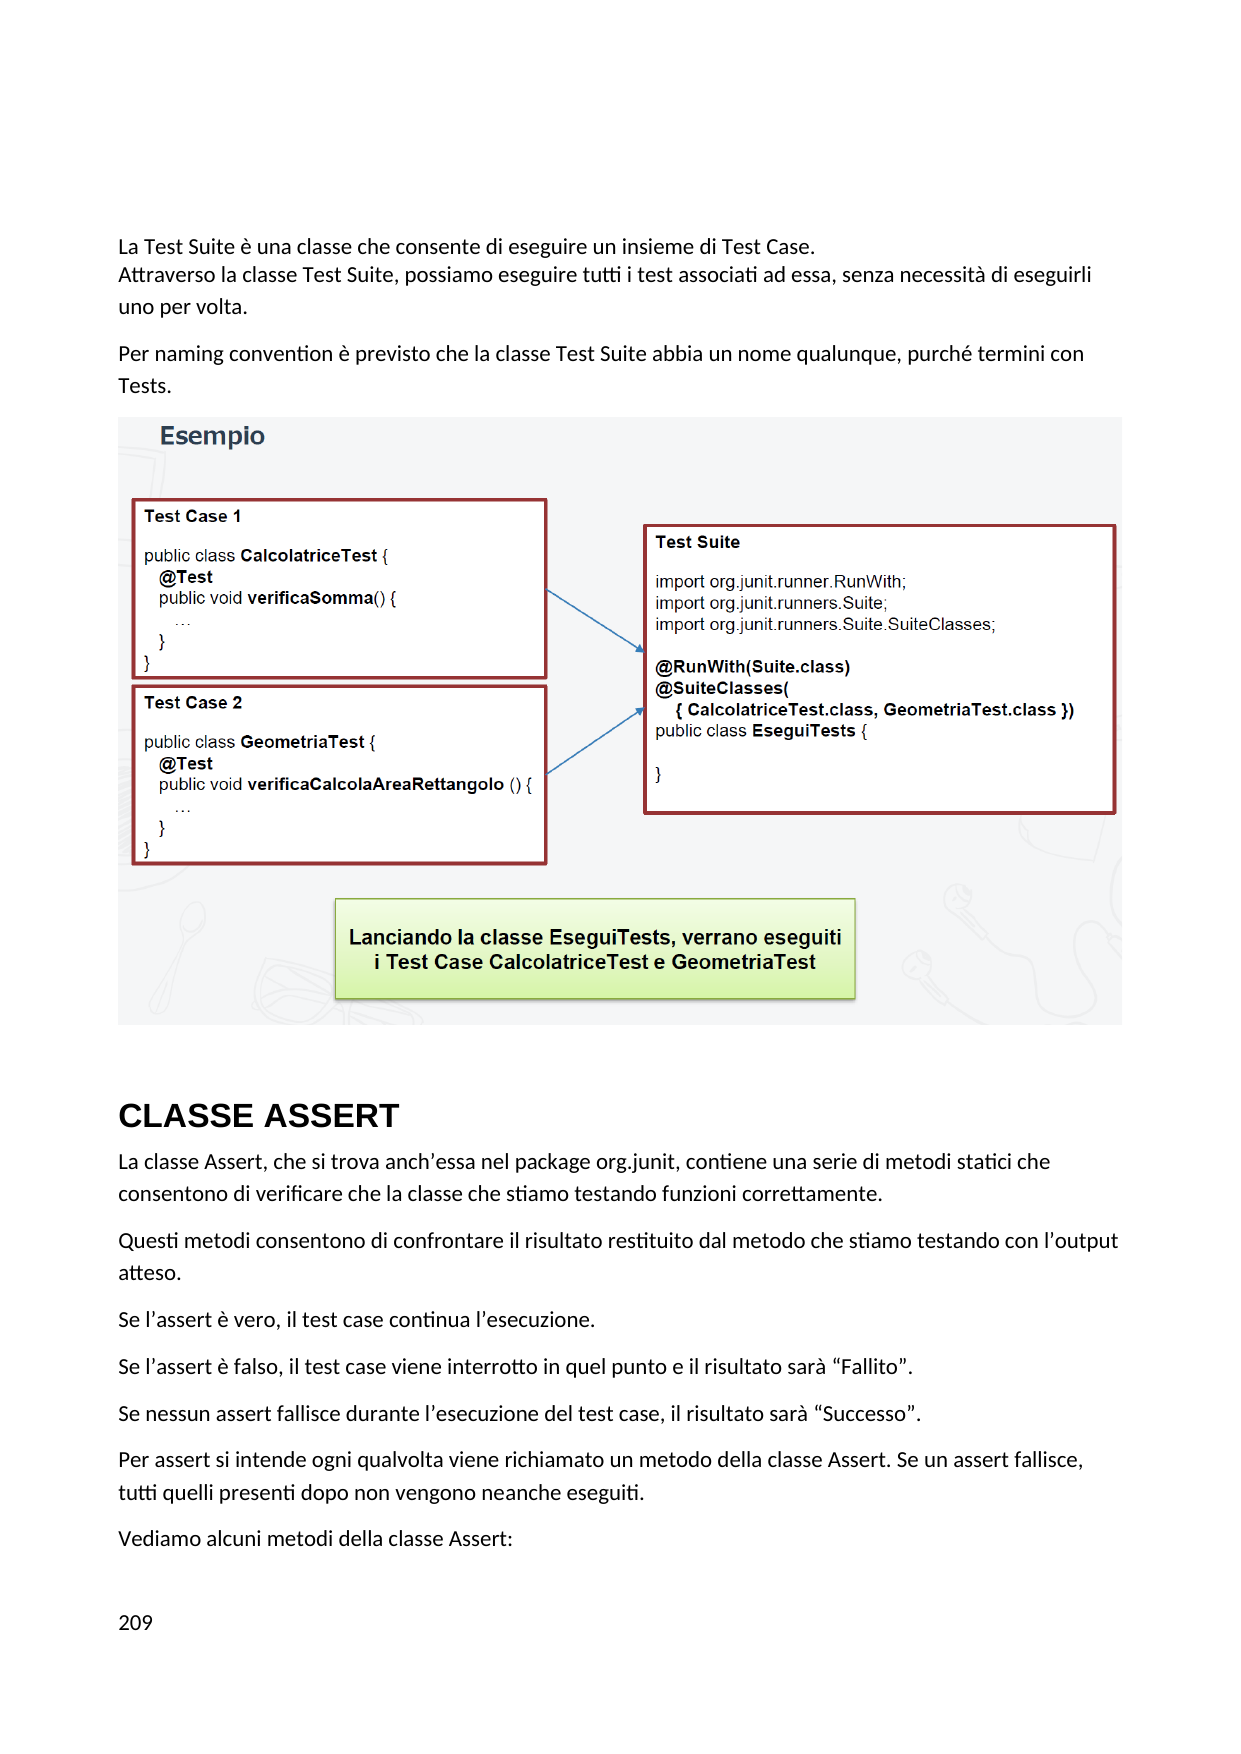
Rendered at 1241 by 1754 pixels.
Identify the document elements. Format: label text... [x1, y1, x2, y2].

text Vediamo alcuni metodi della classe Assert: [118, 1524, 1122, 1552]
subtitle CLASSE ASSERT [118, 1096, 1122, 1135]
text Attraverso la classe Test Suite, possiamo eseguire tutti i test associati ad essa, senza necessità di eseguirli uno per volta. [118, 260, 1122, 320]
text Per assert si intende ogni qualvolta viene richiamato un metodo della classe Assert. Se un assert fallisce, tutti quelli presenti dopo non vengono neanche eseguiti. [118, 1446, 1122, 1506]
text Se nessun assert fallisce durante l’esecuzione del test case, il risultato sarà “Successo”. [118, 1399, 1122, 1427]
text Questi metodi consentono di confrontare il risultato restituito dal metodo che stiamo testando con l’output atteso. [118, 1226, 1122, 1286]
picture [118, 417, 1123, 1025]
text Se l’assert è vero, il test case continua l’esecuzione. [118, 1305, 1122, 1333]
text La Test Suite è una classe che consente di eseguire un insieme di Test Case. [118, 232, 1122, 260]
text Per naming convention è previsto che la classe Test Suite abbia un nome qualunque, purché termini con Tests. [118, 339, 1122, 399]
text Se l’assert è falso, il test case viene interrotto in quel punto e il risultato sarà “Fallito”. [118, 1352, 1122, 1380]
text La classe Assert, che si trova anch’essa nel package org.junit, contiene una serie di metodi statici che consentono di verificare che la classe che stiamo testando funzioni correttamente. [118, 1147, 1122, 1207]
